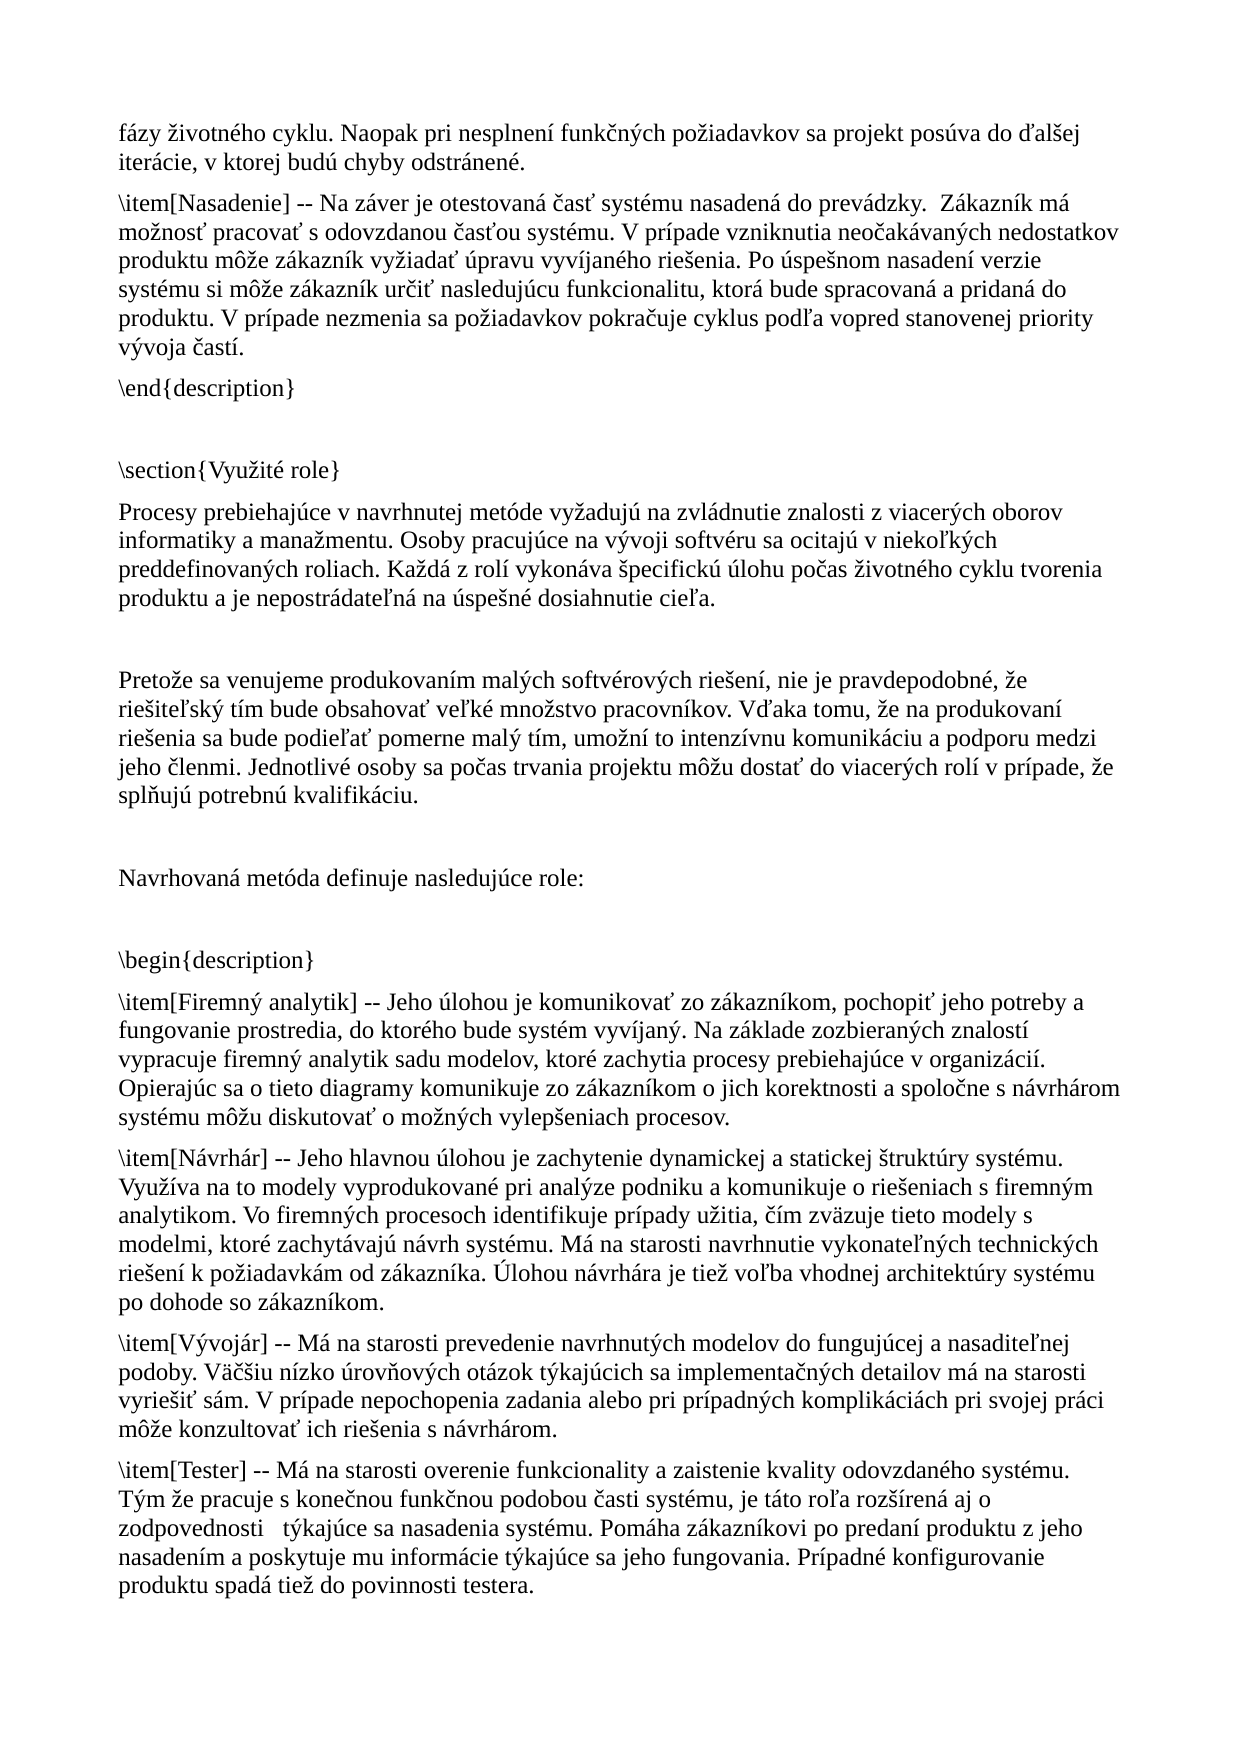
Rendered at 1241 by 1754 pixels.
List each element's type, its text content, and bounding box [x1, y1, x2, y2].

text \item[Vývojár] -- Má na starosti prevedenie navrhnutých modelov do fungujúcej a nasaditeľnej podoby. Väčšiu nízko úrovňových otázok týkajúcich sa implementačných detailov má na starosti vyriešiť sám. V prípade nepochopenia zadania alebo pri prípadných komplikáciách pri svojej práci môže konzultovať ich riešenia s návrhárom. [118, 1328, 1122, 1443]
text \item[Nasadenie] -- Na záver je otestovaná časť systému nasadená do prevádzky. Zákazník má možnosť pracovať s odovzdanou časťou systému. V prípade vzniknutia neočakávaných nedostatkov produktu môže zákazník vyžiadať úpravu vyvíjaného riešenia. Po úspešnom nasadení verzie systému si môže zákazník určiť nasledujúcu funkcionalitu, ktorá bude spracovaná a pridaná do produktu. V prípade nezmenia sa požiadavkov pokračuje cyklus podľa vopred stanovenej priority vývoja častí. [118, 188, 1122, 361]
text \item[Firemný analytik] -- Jeho úlohou je komunikovať zo zákazníkom, pochopiť jeho potreby a fungovanie prostredia, do ktorého bude systém vyvíjaný. Na základe zozbieraných znalostí vypracuje firemný analytik sadu modelov, ktoré zachytia procesy prebiehajúce v organizácií. Opierajúc sa o tieto diagramy komunikuje zo zákazníkom o jich korektnosti a spoločne s návrhárom systému môžu diskutovať o možných vylepšeniach procesov. [118, 987, 1122, 1131]
text \item[Návrhár] -- Jeho hlavnou úlohou je zachytenie dynamickej a statickej štruktúry systému. Využíva na to modely vyprodukované pri analýze podniku a komunikuje o riešeniach s firemným analytikom. Vo firemných procesoch identifikuje prípady užitia, čím zväzuje tieto modely s modelmi, ktoré zachytávajú návrh systému. Má na starosti navrhnutie vykonateľných technických riešení k požiadavkám od zákazníka. Úlohou návrhára je tiež voľba vhodnej architektúry systému po dohode so zákazníkom. [118, 1143, 1122, 1316]
text Navrhovaná metóda definuje nasledujúce role: [118, 863, 1122, 892]
text \item[Tester] -- Má na starosti overenie funkcionality a zaistenie kvality odovzdaného systému. Tým že pracuje s konečnou funkčnou podobou časti systému, je táto roľa rozšírená aj o zodpovednosti týkajúce sa nasadenia systému. Pomáha zákazníkovi po predaní produktu z jeho nasadením a poskytuje mu informácie týkajúce sa jeho fungovania. Prípadné konfigurovanie produktu spadá tiež do povinnosti testera. [118, 1456, 1122, 1599]
text \end{description} [118, 373, 1122, 402]
text \begin{description} [118, 946, 1122, 974]
text Procesy prebiehajúce v navrhnutej metóde vyžadujú na zvládnutie znalosti z viacerých oborov informatiky a manažmentu. Osoby pracujúce na vývoji softvéru sa ocitajú v niekoľkých preddefinovaných roliach. Každá z rolí vykonáva špecifickú úlohu počas životného cyklu tvorenia produktu a je nepostrádateľná na úspešné dosiahnutie cieľa. [118, 497, 1122, 612]
text Pretože sa venujeme produkovaním malých softvérových riešení, nie je pravdepodobné, že riešiteľský tím bude obsahovať veľké množstvo pracovníkov. Vďaka tomu, že na produkovaní riešenia sa bude podieľať pomerne malý tím, umožní to intenzívnu komunikáciu a podporu medzi jeho členmi. Jednotlivé osoby sa počas trvania projektu môžu dostať do viacerých rolí v prípade, že splňujú potrebnú kvalifikáciu. [118, 666, 1122, 809]
text \section{Využité role} [118, 456, 1122, 484]
text fázy životného cyklu. Naopak pri nesplnení funkčných požiadavkov sa projekt posúva do ďalšej iterácie, v ktorej budú chyby odstránené. [118, 118, 1122, 176]
